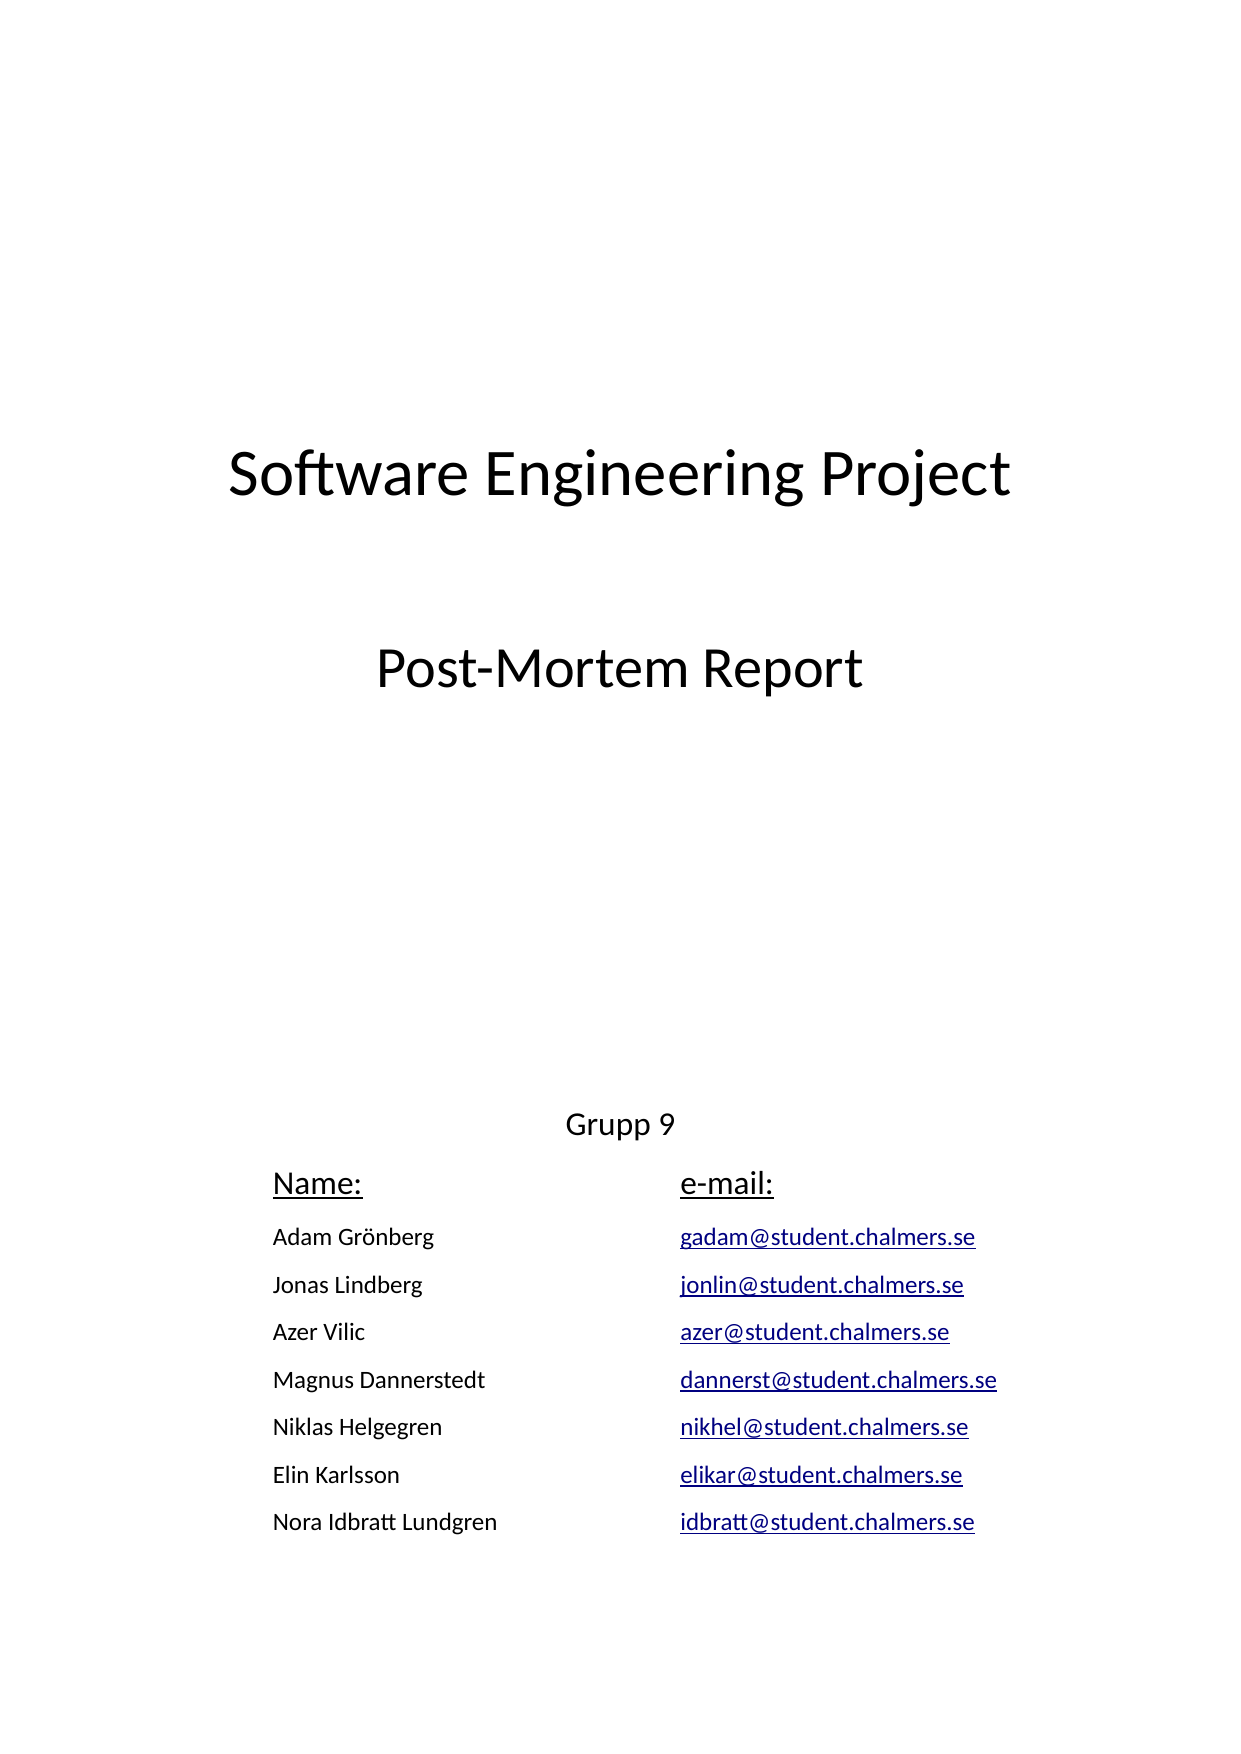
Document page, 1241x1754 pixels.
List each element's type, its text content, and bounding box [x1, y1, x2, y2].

text Azer Vilic azer@student.chalmers.se [273, 1317, 1093, 1347]
text Grupp 9 [148, 1103, 1093, 1144]
text Adam Grönberg gadam@student.chalmers.se [273, 1222, 1093, 1252]
text Nora Idbratt Lundgren idbratt@student.chalmers.se [273, 1507, 1093, 1537]
text Name: e-mail: [273, 1162, 1093, 1203]
text Niklas Helgegren nikhel@student.chalmers.se [273, 1412, 1093, 1442]
text Jonas Lindberg jonlin@student.chalmers.se [273, 1269, 1093, 1299]
text Magnus Dannerstedt dannerst@student.chalmers.se [273, 1364, 1093, 1394]
text Post-Mortem Report [148, 631, 1093, 702]
text Software Engineering Project [148, 431, 1093, 512]
text Elin Karlsson elikar@student.chalmers.se [273, 1459, 1093, 1489]
